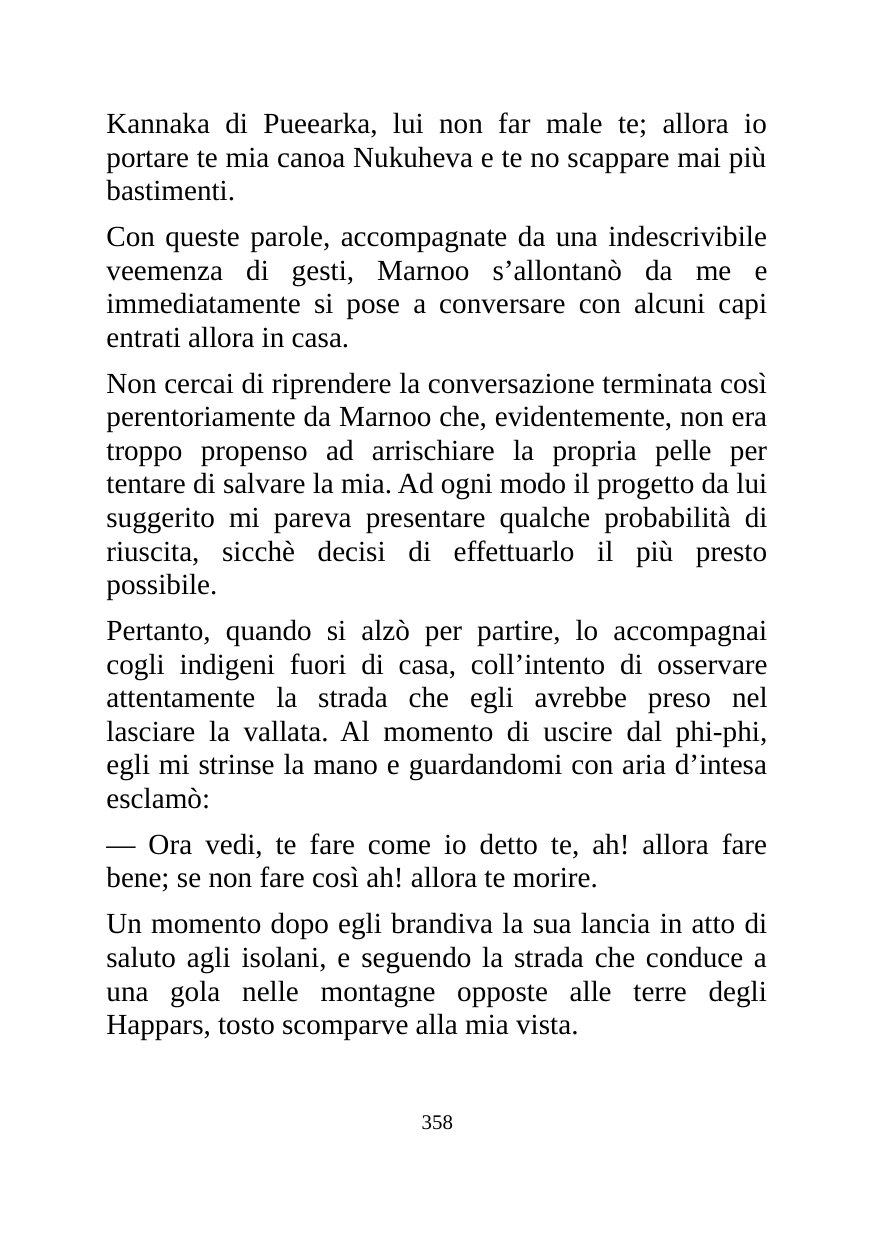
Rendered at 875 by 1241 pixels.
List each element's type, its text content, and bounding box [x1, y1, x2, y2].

text — Ora vedi, te fare come io detto te, ah! allora fare bene; se non fare così ah! allora te morire. [106, 827, 768, 894]
text Non cercai di riprendere la conversazione terminata così perentoriamente da Marnoo che, evidentemente, non era troppo propenso ad arrischiare la propria pelle per tentare di salvare la mia. Ad ogni modo il progetto da lui suggerito mi pareva presentare qualche probabilità di riuscita, sicchè decisi di effettuarlo il più presto possibile. [106, 366, 768, 601]
text Con queste parole, accompagnate da una indescrivibile veemenza di gesti, Marnoo s’allontanò da me e immediatamente si pose a conversare con alcuni capi entrati allora in casa. [106, 219, 768, 353]
text Kannaka di Pueearka, lui non far male te; allora io portare te mia canoa Nukuheva e te no scappare mai più bastimenti. [106, 106, 768, 207]
text Pertanto, quando si alzò per partire, lo accompagnai cogli indigeni fuori di casa, coll’intento di osservare attentamente la strada che egli avrebbe preso nel lasciare la vallata. Al momento di uscire dal phi-phi, egli mi strinse la mano e guardandomi con aria d’intesa esclamò: [106, 613, 768, 814]
text Un momento dopo egli brandiva la sua lancia in atto di saluto agli isolani, e seguendo la strada che conduce a una gola nelle montagne opposte alle terre degli Happars, tosto scomparve alla mia vista. [106, 907, 768, 1041]
